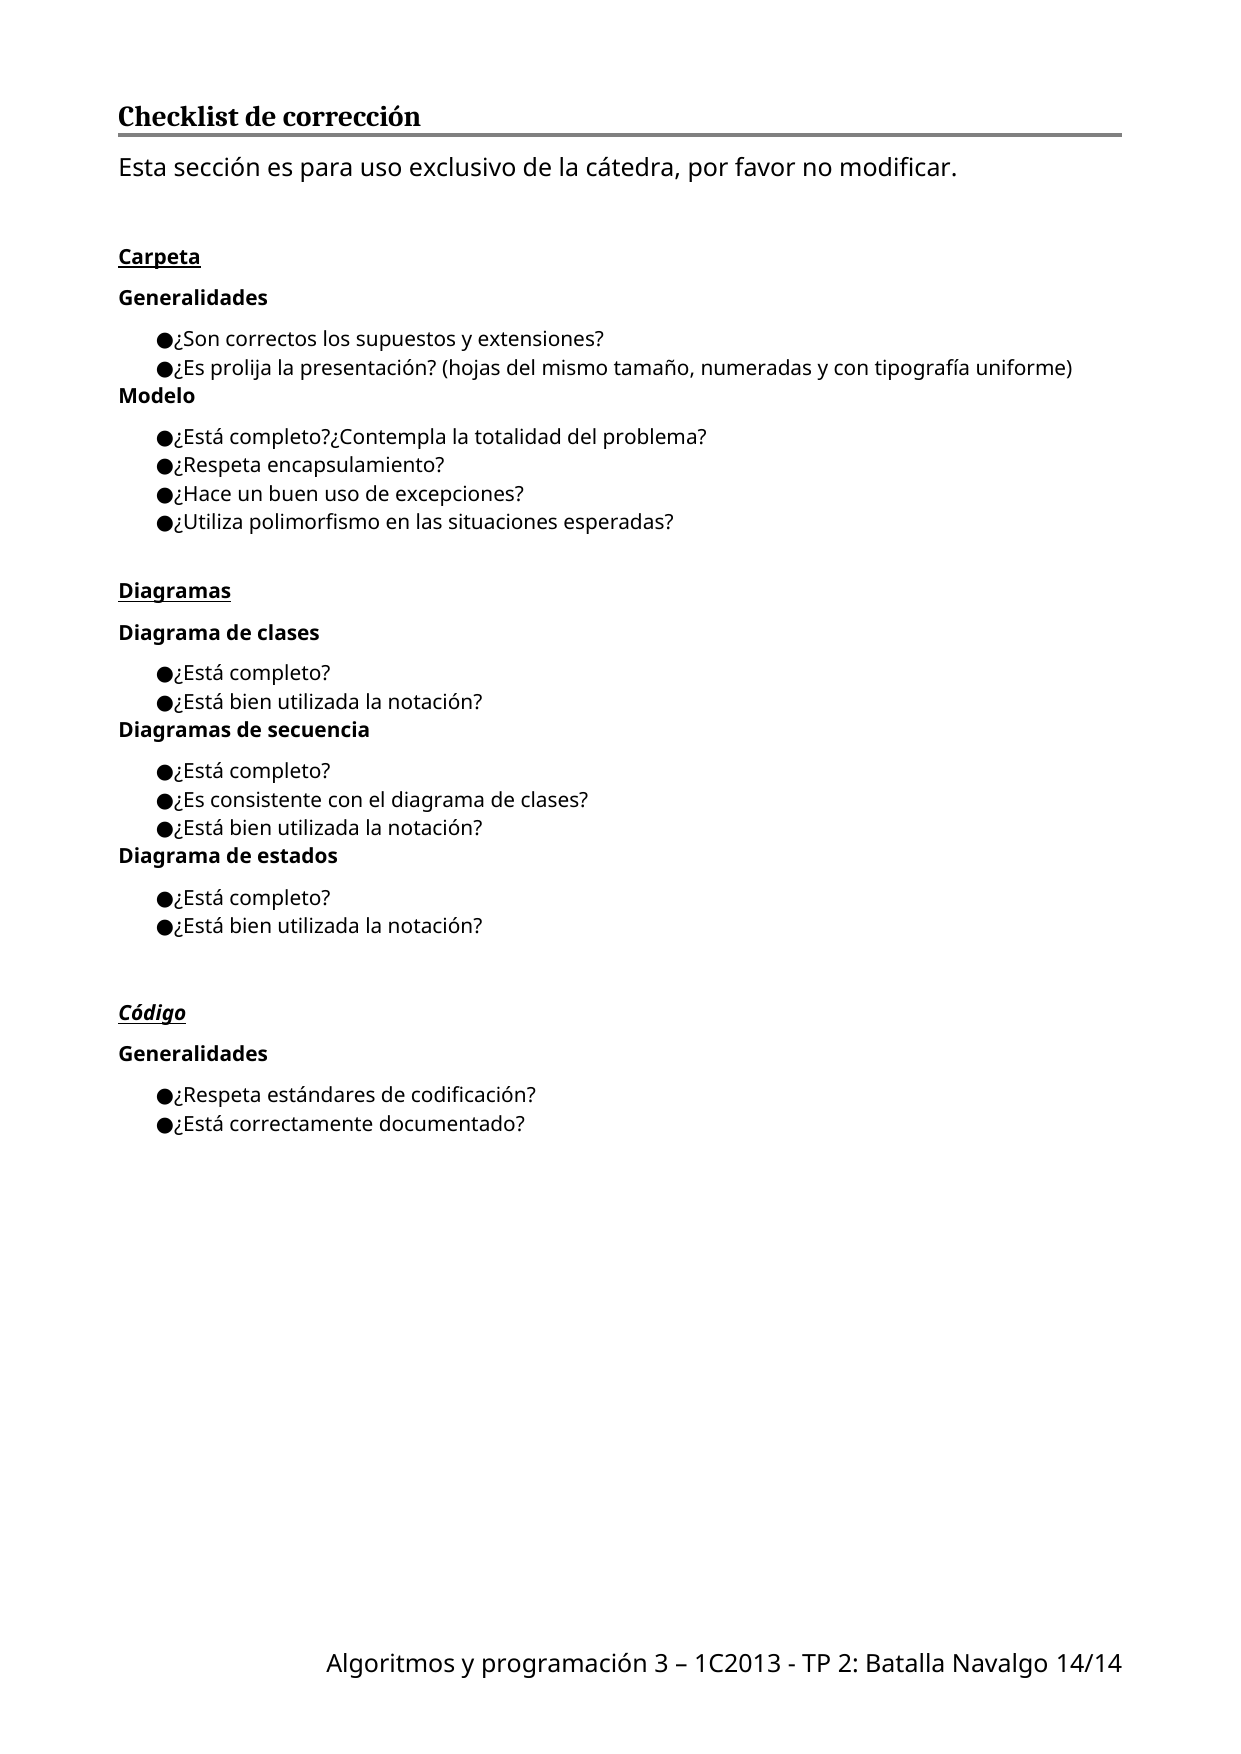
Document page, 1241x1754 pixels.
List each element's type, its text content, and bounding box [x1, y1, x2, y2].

list ¿Es prolija la presentación? (hojas del mismo tamaño, numeradas y con tipografía uniforme) [118, 353, 1122, 381]
list ¿Respeta encapsulamiento? [118, 450, 1122, 479]
list ¿Son correctos los supuestos y extensiones? [118, 324, 1122, 353]
list ¿Hace un buen uso de excepciones? [118, 479, 1122, 507]
text Diagrama de clases [118, 618, 1122, 646]
text Esta sección es para uso exclusivo de la cátedra, por favor no modificar. [118, 149, 1122, 183]
list ¿Está completo?¿Contempla la totalidad del problema? [118, 422, 1122, 450]
text Diagramas de secuencia [118, 715, 1122, 744]
list ¿Está bien utilizada la notación? [118, 687, 1122, 715]
list ¿Está bien utilizada la notación? [118, 813, 1122, 842]
text Modelo [118, 381, 1122, 409]
list ¿Está completo? [118, 756, 1122, 785]
list ¿Respeta estándares de codificación? [118, 1080, 1122, 1109]
text Generalidades [118, 283, 1122, 312]
list ¿Está completo? [118, 658, 1122, 687]
text Carpeta [118, 242, 1122, 271]
list ¿Está correctamente documentado? [118, 1109, 1122, 1137]
text Diagrama de estados [118, 842, 1122, 870]
subtitle Código [118, 998, 1122, 1027]
subtitle Checklist de corrección [118, 100, 1122, 133]
list ¿Está bien utilizada la notación? [118, 911, 1122, 939]
list ¿Está completo? [118, 883, 1122, 911]
text Generalidades [118, 1039, 1122, 1068]
text Diagramas [118, 577, 1122, 605]
list ¿Utiliza polimorfismo en las situaciones esperadas? [118, 507, 1122, 536]
list ¿Es consistente con el diagrama de clases? [118, 785, 1122, 813]
